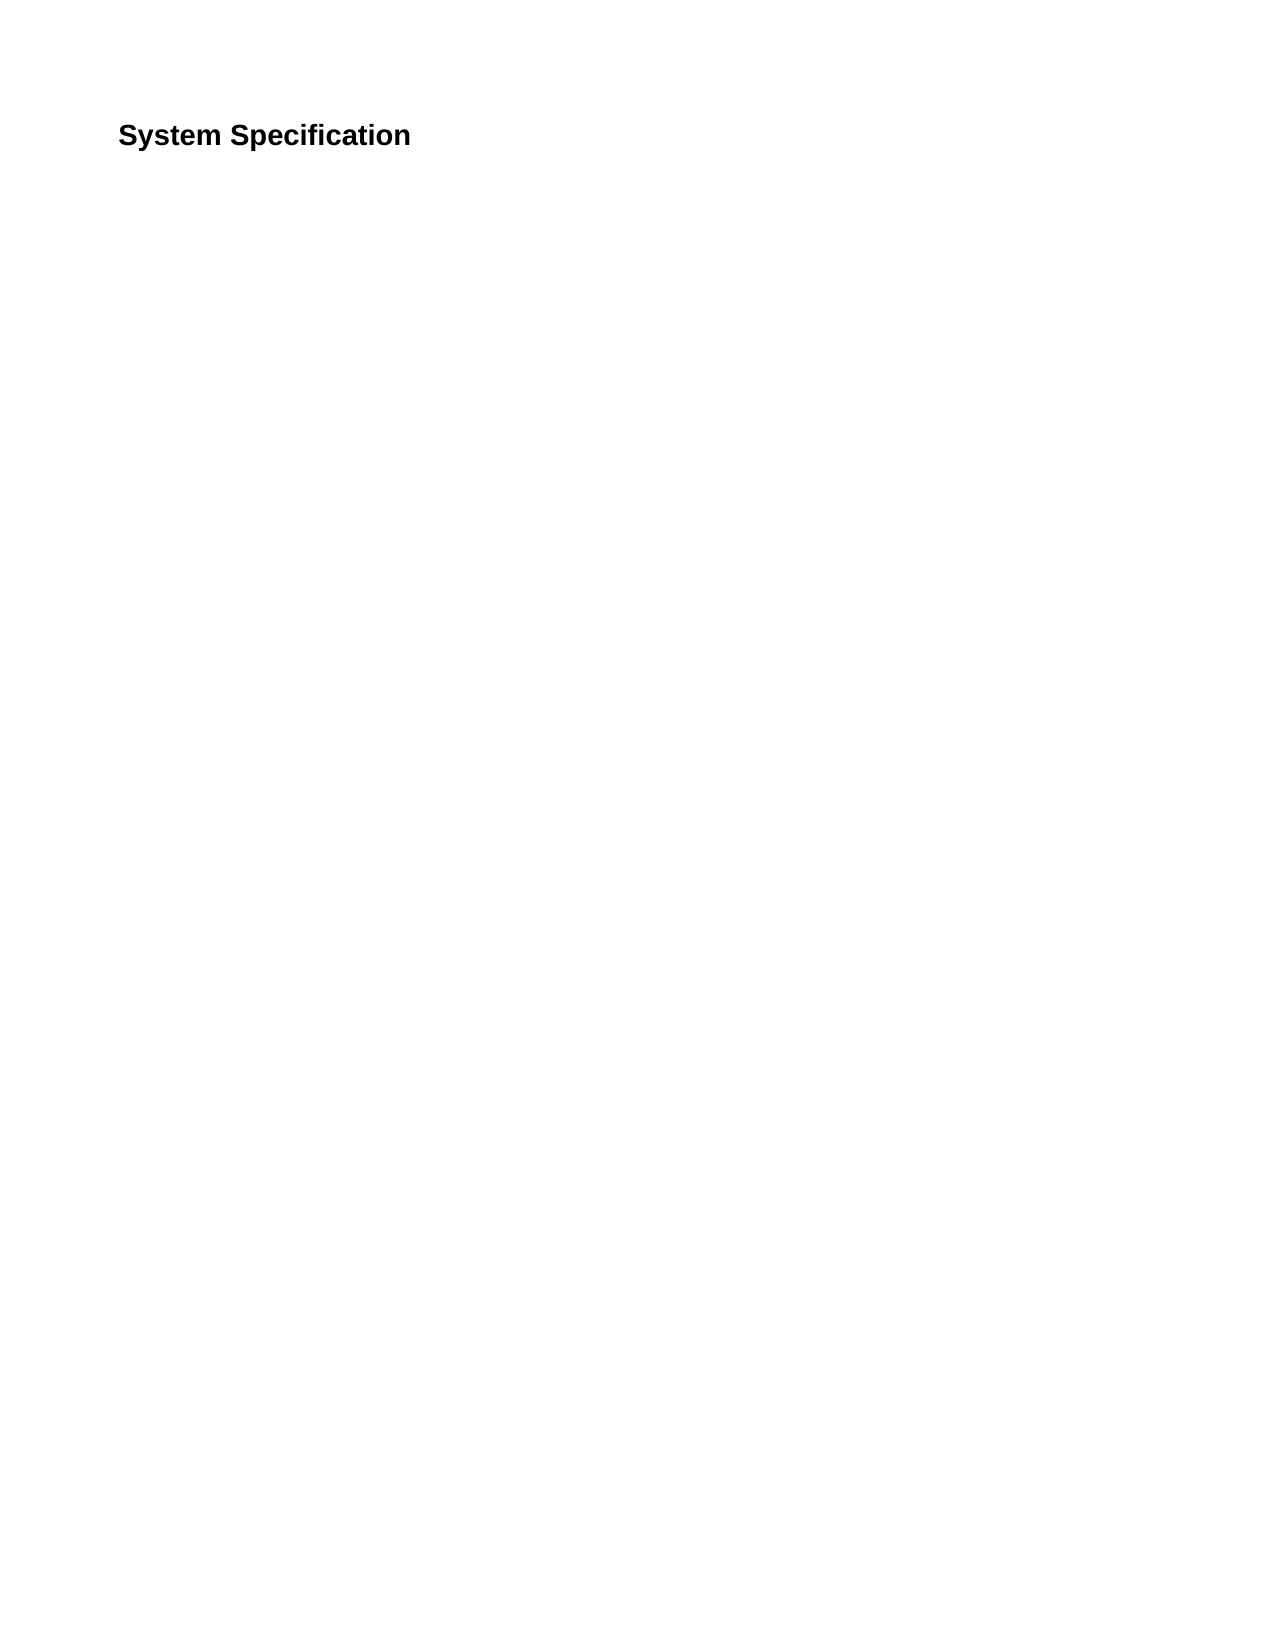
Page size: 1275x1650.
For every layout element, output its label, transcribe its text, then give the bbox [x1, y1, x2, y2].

subtitle System Specification [118, 118, 1157, 152]
